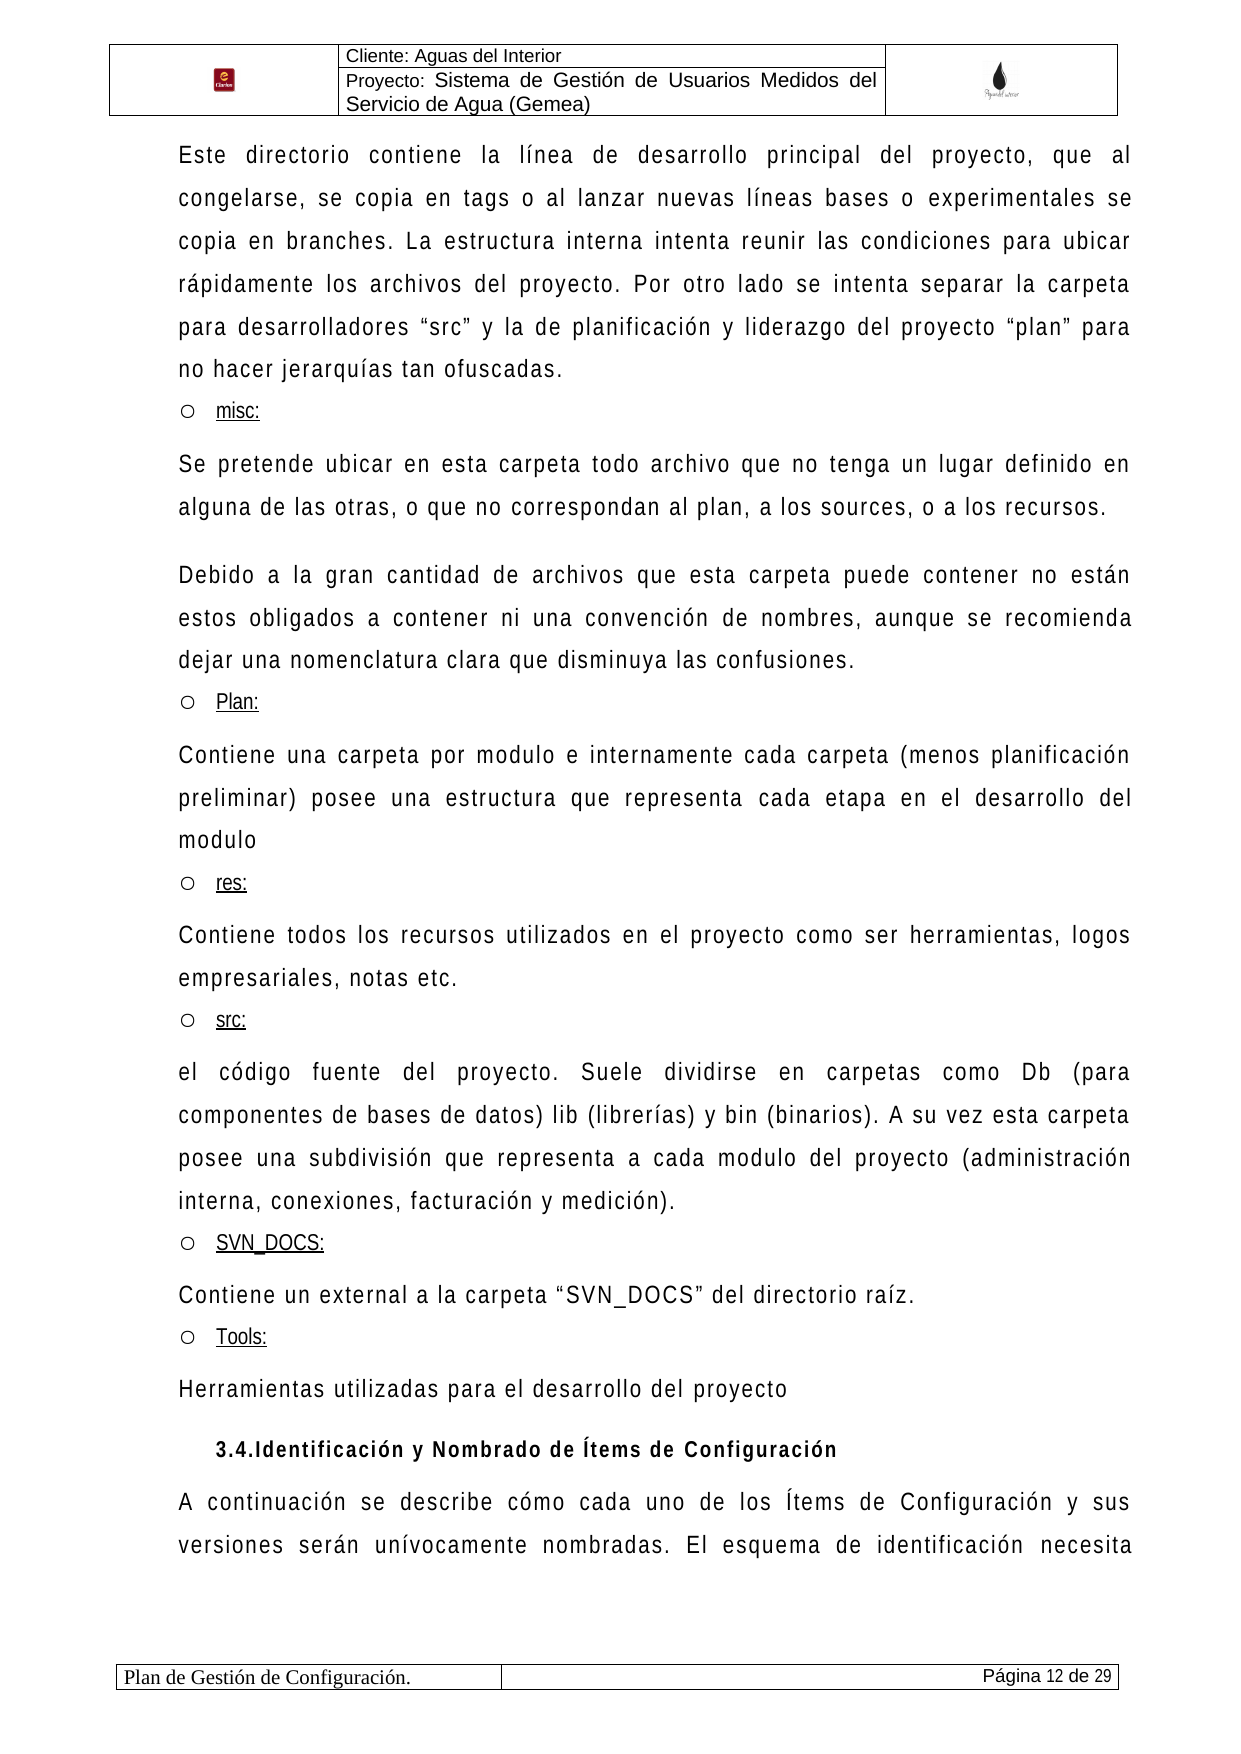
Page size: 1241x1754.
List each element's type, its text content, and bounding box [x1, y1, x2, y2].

list Debido a la gran cantidad de archivos que esta carpeta puede contener no están estos obligados a contener ni una convención de nombres, aunque se recomienda dejar una nomenclatura clara que disminuya las confusiones. [178, 559, 1131, 674]
list src: [178, 1006, 1131, 1032]
subtitle Identificación y Nombrado de Ítems de Configuración [216, 1436, 1131, 1462]
list Tools: [178, 1323, 1131, 1349]
list Se pretende ubicar en esta carpeta todo archivo que no tenga un lugar definido en alguna de las otras, o que no correspondan al plan, a los sources, o a los recursos. [178, 449, 1131, 520]
list Herramientas utilizadas para el desarrollo del proyecto [178, 1374, 1131, 1403]
list misc: [178, 397, 1131, 424]
list SVN_DOCS: [178, 1229, 1131, 1255]
list A continuación se describe cómo cada uno de los Ítems de Configuración y sus versiones serán unívocamente nombradas. El esquema de identificación necesita [178, 1487, 1131, 1559]
list Este directorio contiene la línea de desarrollo principal del proyecto, que al congelarse, se copia en tags o al lanzar nuevas líneas bases o experimentales se copia en branches. La estructura interna intenta reunir las condiciones para ubicar rápidamente los archivos del proyecto. Por otro lado se intenta separar la carpeta para desarrolladores “src” y la de planificación y liderazgo del proyecto “plan” para no hacer jerarquías tan ofuscadas. [178, 140, 1131, 383]
list Contiene una carpeta por modulo e internamente cada carpeta (menos planificación preliminar) posee una estructura que representa cada etapa en el desarrollo del modulo [178, 740, 1131, 854]
list res: [178, 868, 1131, 895]
picture [207, 67, 241, 93]
list Contiene todos los recursos utilizados en el proyecto como ser herramientas, logos empresariales, notas etc. [178, 920, 1131, 991]
list Contiene un external a la carpeta “SVN_DOCS” del directorio raíz. [178, 1280, 1131, 1309]
list el código fuente del proyecto. Suele dividirse en carpetas como Db (para componentes de bases de datos) lib (librerías) y bin (binarios). A su vez esta carpeta posee una subdivisión que representa a cada modulo del proyecto (administración interna, conexiones, facturación y medición). [178, 1057, 1131, 1214]
list Plan: [178, 688, 1131, 715]
